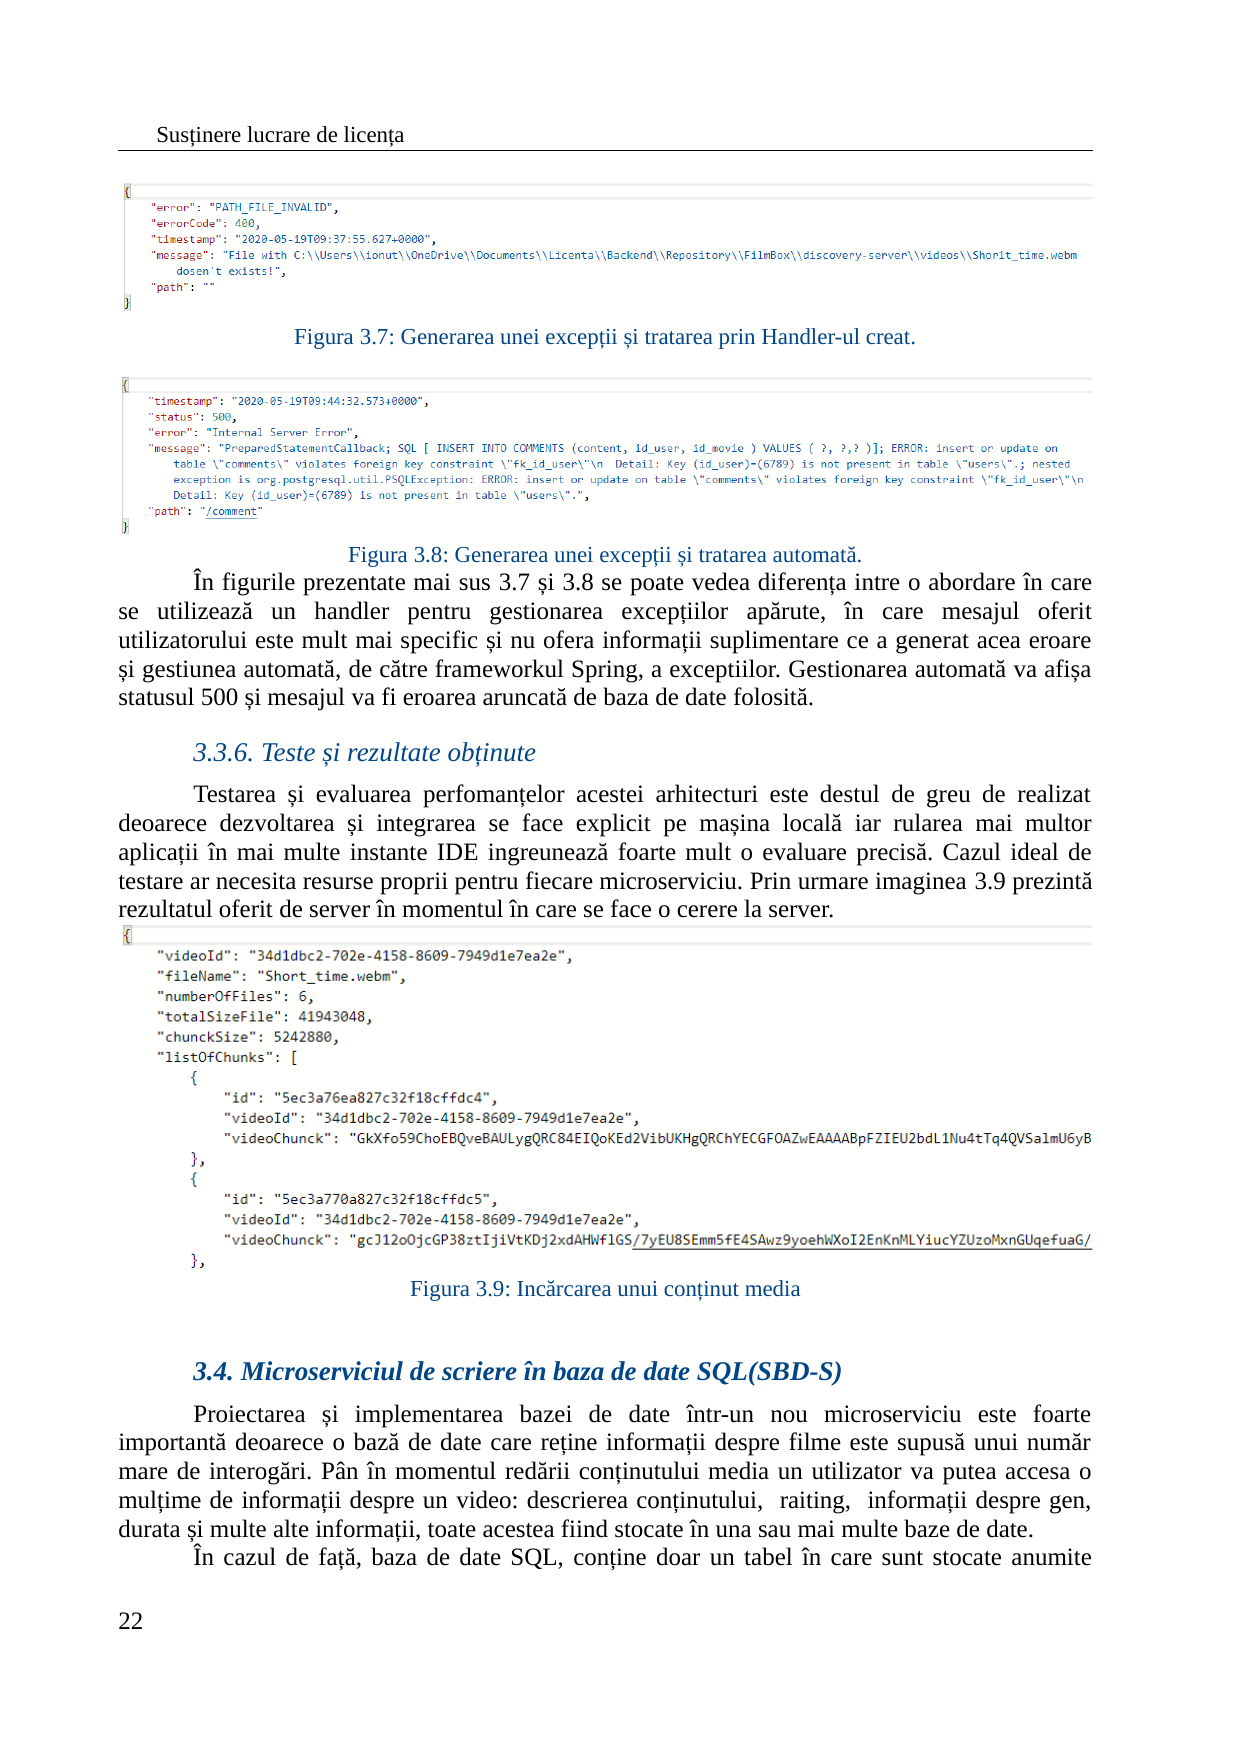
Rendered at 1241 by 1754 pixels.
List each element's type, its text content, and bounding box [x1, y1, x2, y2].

text În figurile prezentate mai sus 3.7 și 3.8 se poate vedea diferența intre o abordare în care se utilizează un handler pentru gestionarea excepțiilor apărute, în care mesajul oferit utilizatorului este mult mai specific și nu ofera informații suplimentare ce a generat acea eroare și gestiunea automată, de către frameworkul Spring, a exceptiilor. Gestionarea automată va afișa statusul 500 și mesajul va fi eroarea aruncată de baza de date folosită. [118, 567, 1093, 711]
picture [118, 180, 1093, 318]
text Testarea și evaluarea perfomanțelor acestei arhitecturi este destul de greu de realizat deoarece dezvoltarea și integrarea se face explicit pe mașina locală iar rularea mai multor aplicații în mai multe instante IDE ingreunează foarte mult o evaluare precisă. Cazul ideal de testare ar necesita resurse proprii pentru fiecare microserviciu. Prin urmare imaginea 3.9 prezintă rezultatul oferit de server în momentul în care se face o cerere la server. [118, 779, 1093, 923]
text Figura 3.8: Generarea unei excepții și tratarea automată. [118, 537, 1093, 567]
picture [118, 377, 1093, 537]
text În cazul de față, baza de date SQL, conține doar un tabel în care sunt stocate anumite [118, 1542, 1093, 1571]
text Proiectarea și implementarea bazei de date într-un nou microserviciu este foarte importantă deoarece o bază de date care reține informații despre filme este supusă unui număr mare de interogări. Pân în momentul redării conținutului media un utilizator va putea accesa o mulțime de informații despre un video: descrierea conținutului, raiting, informații despre gen, durata și multe alte informații, toate acestea fiind stocate în una sau mai multe baze de date. [118, 1399, 1093, 1542]
picture [118, 923, 1093, 1271]
text Figura 3.9: Incărcarea unui conținut media [118, 1271, 1093, 1302]
subtitle Teste și rezultate obținute [193, 736, 1093, 767]
subtitle Microserviciul de scriere în baza de date SQL(SBD-S) [193, 1355, 1093, 1386]
text Figura 3.7: Generarea unei excepții și tratarea prin Handler-ul creat. [110, 318, 1101, 349]
